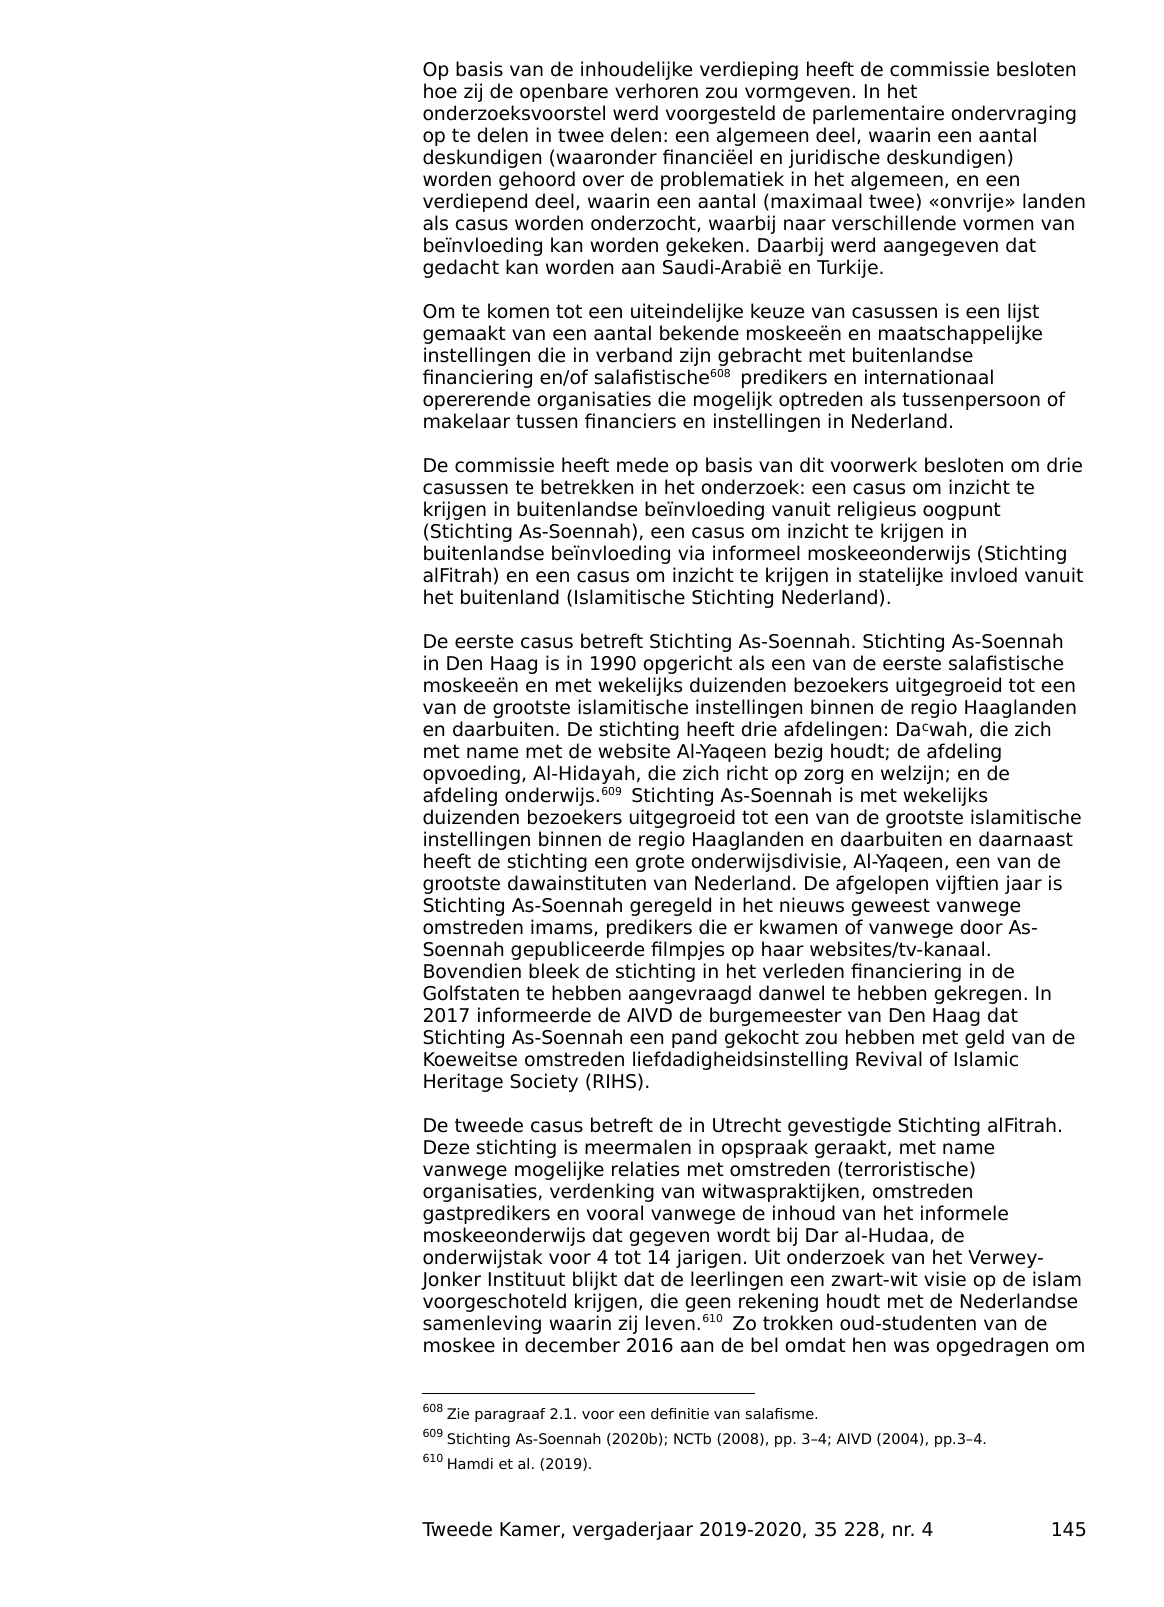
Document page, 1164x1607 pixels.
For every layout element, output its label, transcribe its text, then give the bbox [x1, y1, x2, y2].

text De commissie heeft mede op basis van dit voorwerk besloten om drie casussen te betrekken in het onderzoek: een casus om inzicht te krijgen in buitenlandse beïnvloeding vanuit religieus oogpunt (Stichting As-Soennah), een casus om inzicht te krijgen in buitenlandse beïnvloeding via informeel moskeeonderwijs (Stichting alFitrah) en een casus om inzicht te krijgen in statelijke invloed vanuit het buitenland (Islamitische Stichting Nederland). [422, 455, 1087, 609]
text De eerste casus betreft Stichting As-Soennah. Stichting As-Soennah in Den Haag is in 1990 opgericht als een van de eerste salafistische moskeeën en met wekelijks duizenden bezoekers uitgegroeid tot een van de grootste islamitische instellingen binnen de regio Haaglanden en daarbuiten. De stichting heeft drie afdelingen: Dacwah, die zich met name met de website Al-Yaqeen bezig houdt; de afdeling opvoeding, Al-Hidayah, die zich richt op zorg en welzijn; en de afdeling onderwijs. Stichting As-Soennah is met wekelijks duizenden bezoekers uitgegroeid tot een van de grootste islamitische instellingen binnen de regio Haaglanden en daarbuiten en daarnaast heeft de stichting een grote onderwijsdivisie, Al-Yaqeen, een van de grootste dawainstituten van Nederland. De afgelopen vijftien jaar is Stichting As-Soennah geregeld in het nieuws geweest vanwege omstreden imams, predikers die er kwamen of vanwege door As-Soennah gepubliceerde filmpjes op haar websites/tv-kanaal. Bovendien bleek de stichting in het verleden financiering in de Golfstaten te hebben aangevraagd danwel te hebben gekregen. In 2017 informeerde de AIVD de burgemeester van Den Haag dat Stichting As-Soennah een pand gekocht zou hebben met geld van de Koeweitse omstreden liefdadigheidsinstelling Revival of Islamic Heritage Society (RIHS). [422, 631, 1087, 1093]
text Om te komen tot een uiteindelijke keuze van casussen is een lijst gemaakt van een aantal bekende moskeeën en maatschappelijke instellingen die in verband zijn gebracht met buitenlandse financiering en/of salafistische predikers en internationaal opererende organisaties die mogelijk optreden als tussenpersoon of makelaar tussen financiers en instellingen in Nederland. [422, 301, 1087, 433]
text De tweede casus betreft de in Utrecht gevestigde Stichting alFitrah. Deze stichting is meermalen in opspraak geraakt, met name vanwege mogelijke relaties met omstreden (terroristische) organisaties, verdenking van witwaspraktijken, omstreden gastpredikers en vooral vanwege de inhoud van het informele moskeeonderwijs dat gegeven wordt bij Dar al-Hudaa, de onderwijstak voor 4 tot 14 jarigen. Uit onderzoek van het Verwey-Jonker Instituut blijkt dat de leerlingen een zwart-wit visie op de islam voorgeschoteld krijgen, die geen rekening houdt met de Nederlandse samenleving waarin zij leven. Zo trokken oud-studenten van de moskee in december 2016 aan de bel omdat hen was opgedragen om [422, 1115, 1087, 1357]
text Stichting As-Soennah (2020b); NCTb (2008), pp. 3–4; AIVD (2004), pp.3–4. [422, 1427, 1087, 1449]
text Hamdi et al. (2019). [422, 1452, 1087, 1474]
text Zie paragraaf 2.1. voor een definitie van salafisme. [422, 1402, 1087, 1424]
text Op basis van de inhoudelijke verdieping heeft de commissie besloten hoe zij de openbare verhoren zou vormgeven. In het onderzoeksvoorstel werd voorgesteld de parlementaire ondervraging op te delen in twee delen: een algemeen deel, waarin een aantal deskundigen (waaronder financiëel en juridische deskundigen) worden gehoord over de problematiek in het algemeen, en een verdiepend deel, waarin een aantal (maximaal twee) «onvrije» landen als casus worden onderzocht, waarbij naar verschillende vormen van beïnvloeding kan worden gekeken. Daarbij werd aangegeven dat gedacht kan worden aan Saudi-Arabië en Turkije. [422, 59, 1087, 279]
